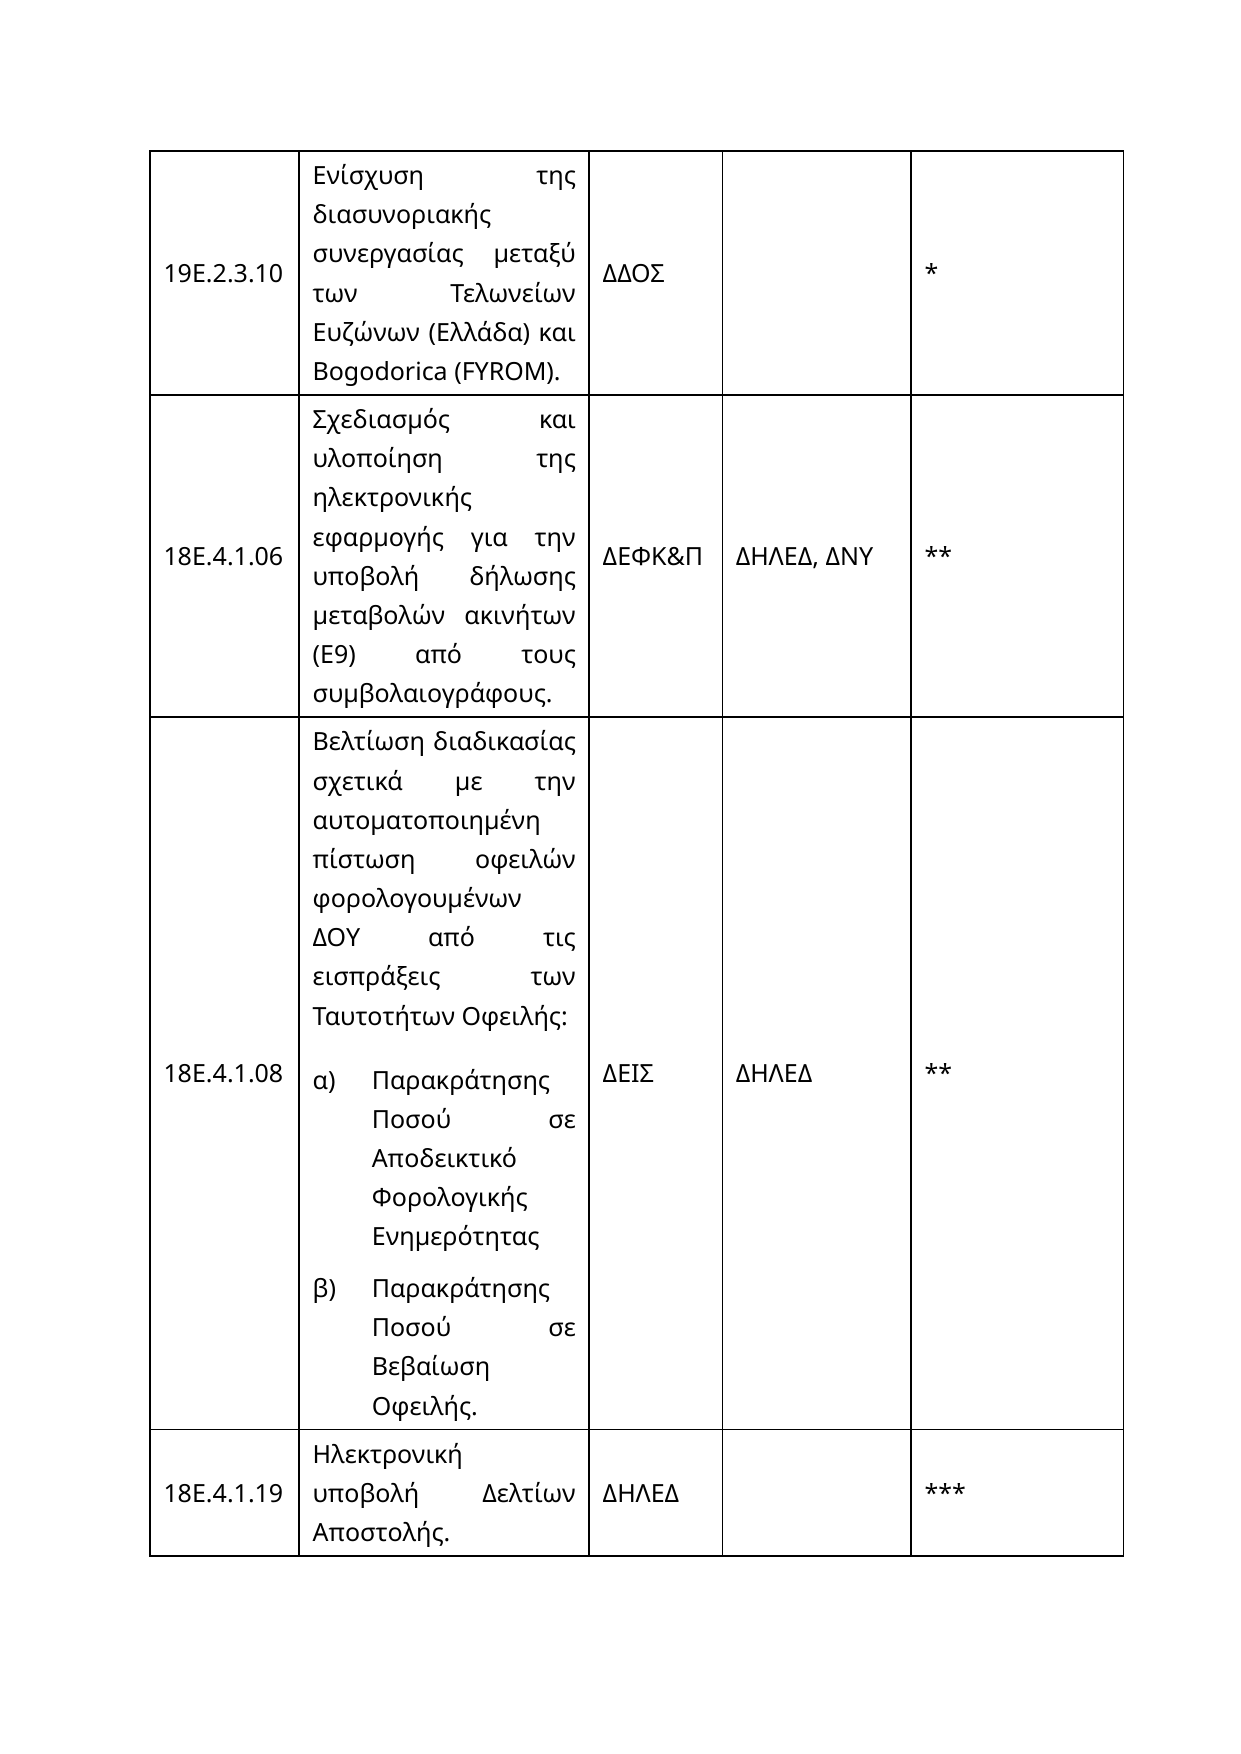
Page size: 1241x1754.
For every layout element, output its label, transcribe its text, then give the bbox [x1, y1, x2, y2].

table_cell Ηλεκτρονική υποβολή Δελτίων Αποστολής. [300, 1430, 588, 1555]
table_cell Σχεδιασμός και υλοποίηση της ηλεκτρονικής εφαρμογής για την υποβολή δήλωσης μεταβολών ακινήτων (Ε9) από τους συμβολαιογράφους. [300, 396, 588, 716]
table_cell 19Ε.2.3.10 [151, 152, 298, 394]
table_cell ΔΗΛΕΔ [590, 1430, 722, 1555]
table_cell 18Ε.4.1.19 [151, 1430, 298, 1555]
table_cell *** [912, 1430, 1123, 1555]
table_cell Ενίσχυση της διασυνοριακής συνεργασίας μεταξύ των Τελωνείων Ευζώνων (Ελλάδα) και Bogodorica (FYROM). [300, 152, 588, 394]
table_cell ΔΗΛΕΔ [723, 718, 910, 1428]
table_cell Βελτίωση διαδικασίας σχετικά με την αυτοματοποιημένη πίστωση οφειλών φορολογουμένων ΔΟΥ από τις εισπράξεις των Ταυτοτήτων Οφειλής: α) Παρακράτησης Ποσού σε Αποδεικτικό Φορολογικής Ενημερότητας β) Παρακράτησης Ποσού σε Βεβαίωση Οφειλής. [300, 718, 588, 1428]
table_cell * [912, 152, 1123, 394]
table_cell 18Ε.4.1.06 [151, 396, 298, 716]
table_cell [723, 152, 910, 394]
table_cell 18Ε.4.1.08 [151, 718, 298, 1428]
table_cell ** [912, 396, 1123, 716]
table_cell ** [912, 718, 1123, 1428]
table_cell ΔΔΟΣ [590, 152, 722, 394]
table_cell ΔΕΦΚ&Π [590, 396, 722, 716]
table_cell ΔΗΛΕΔ, ΔΝΥ [723, 396, 910, 716]
table_cell ΔΕΙΣ [590, 718, 722, 1428]
table_cell [723, 1430, 910, 1555]
